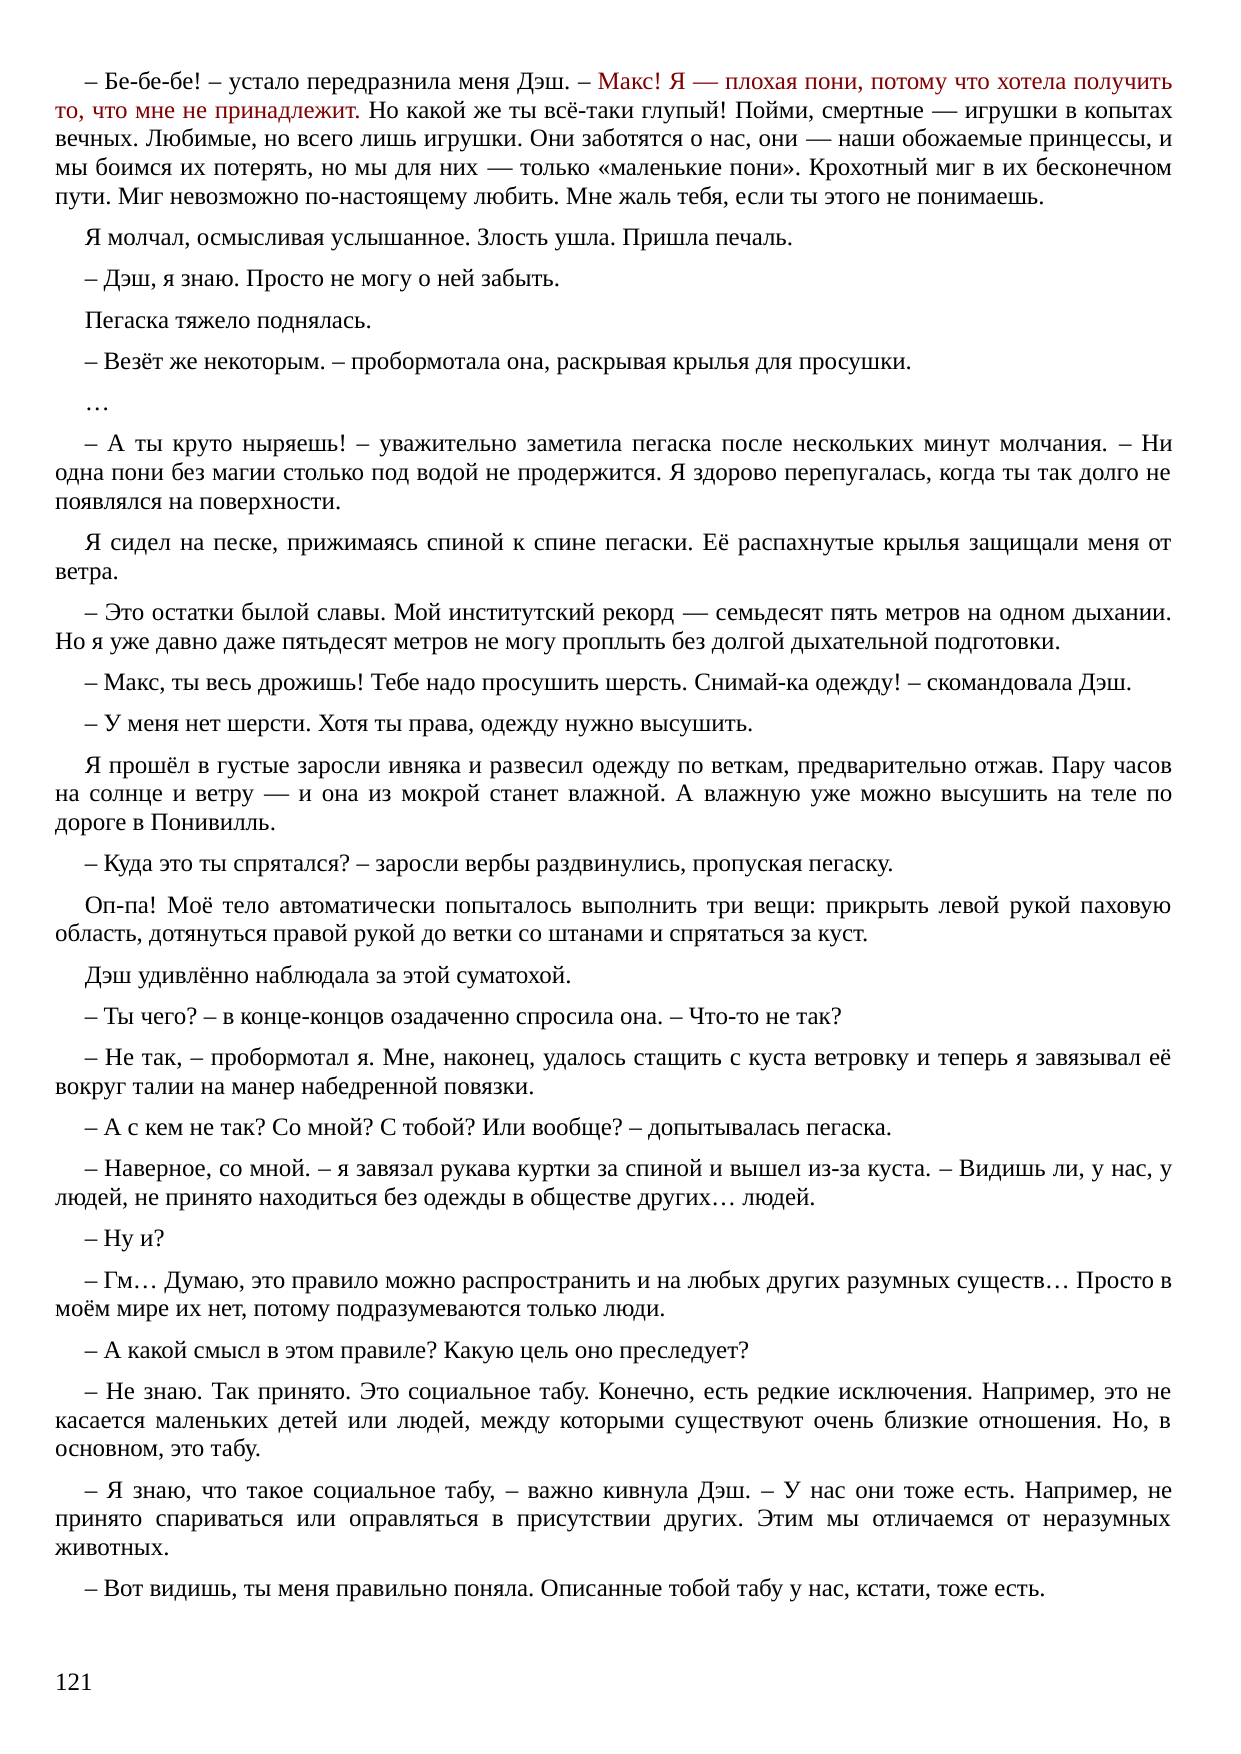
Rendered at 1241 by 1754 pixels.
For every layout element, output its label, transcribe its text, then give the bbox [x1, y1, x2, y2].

text Я молчал, осмысливая услышанное. Злость ушла. Пришла печаль. [55, 222, 1173, 251]
text – Макс, ты весь дрожишь! Тебе надо просушить шерсть. Снимай-ка одежду! – скомандовала Дэш. [55, 667, 1173, 696]
text Дэш удивлённо наблюдала за этой суматохой. [55, 960, 1173, 988]
text – Вот видишь, ты меня правильно поняла. Описанные тобой табу у нас, кстати, тоже есть. [55, 1573, 1173, 1602]
text – Куда это ты спрятался? – заросли вербы раздвинулись, пропуская пегаску. [55, 848, 1173, 877]
text – Дэш, я знаю. Просто не могу о ней забыть. [55, 263, 1173, 292]
text Я сидел на песке, прижимаясь спиной к спине пегаски. Её распахнутые крылья защищали меня от ветра. [55, 527, 1173, 585]
text – А ты круто ныряешь! – уважительно заметила пегаска после нескольких минут молчания. – Ни одна пони без магии столько под водой не продержится. Я здорово перепугалась, когда ты так долго не появлялся на поверхности. [55, 428, 1173, 515]
text – Наверное, со мной. – я завязал рукава куртки за спиной и вышел из-за куста. – Видишь ли, у нас, у людей, не принято находиться без одежды в обществе других… людей. [55, 1153, 1173, 1211]
text – Я знаю, что такое социальное табу, – важно кивнула Дэш. – У нас они тоже есть. Например, не принято спариваться или оправляться в присутствии других. Этим мы отличаемся от неразумных животных. [55, 1475, 1173, 1561]
text – У меня нет шерсти. Хотя ты права, одежду нужно высушить. [55, 708, 1173, 737]
text – Это остатки былой славы. Мой институтский рекорд — семьдесят пять метров на одном дыхании. Но я уже давно даже пятьдесят метров не могу проплыть без долгой дыхательной подготовки. [55, 597, 1173, 655]
text Я прошёл в густые заросли ивняка и развесил одежду по веткам, предварительно отжав. Пару часов на солнце и ветру — и она из мокрой станет влажной. А влажную уже можно высушить на теле по дороге в Понивилль. [55, 750, 1173, 836]
text – Не знаю. Так принято. Это социальное табу. Конечно, есть редкие исключения. Например, это не касается маленьких детей или людей, между которыми существуют очень близкие отношения. Но, в основном, это табу. [55, 1376, 1173, 1462]
text – Не так, – пробормотал я. Мне, наконец, удалось стащить с куста ветровку и теперь я завязывал её вокруг талии на манер набедренной повязки. [55, 1042, 1173, 1100]
text – Ты чего? – в конце-концов озадаченно спросила она. – Что-то не так? [55, 1001, 1173, 1030]
text – А какой смысл в этом правиле? Какую цель оно преследует? [55, 1335, 1173, 1363]
text Пегаска тяжело поднялась. [55, 305, 1173, 333]
text … [55, 387, 1173, 416]
text – Бе-бе-бе! – устало передразнила меня Дэш. – Макс! Я — плохая пони, потому что хотела получить то, что мне не принадлежит. Но какой же ты всё-таки глупый! Пойми, смертные — игрушки в копытах вечных. Любимые, но всего лишь игрушки. Они заботятся о нас, они — наши обожаемые принцессы, и мы боимся их потерять, но мы для них — только «маленькие пони». Крохотный миг в их бесконечном пути. Миг невозможно по-настоящему любить. Мне жаль тебя, если ты этого не понимаешь. [55, 66, 1173, 210]
text – Ну и? [55, 1223, 1173, 1252]
text – А с кем не так? Со мной? С тобой? Или вообще? – допытывалась пегаска. [55, 1112, 1173, 1141]
text Оп-па! Моё тело автоматически попыталось выполнить три вещи: прикрыть левой рукой паховую область, дотянуться правой рукой до ветки со штанами и спрятаться за куст. [55, 890, 1173, 947]
text – Гм… Думаю, это правило можно распространить и на любых других разумных существ… Просто в моём мире их нет, потому подразумеваются только люди. [55, 1265, 1173, 1322]
text – Везёт же некоторым. – пробормотала она, раскрывая крылья для просушки. [55, 346, 1173, 375]
